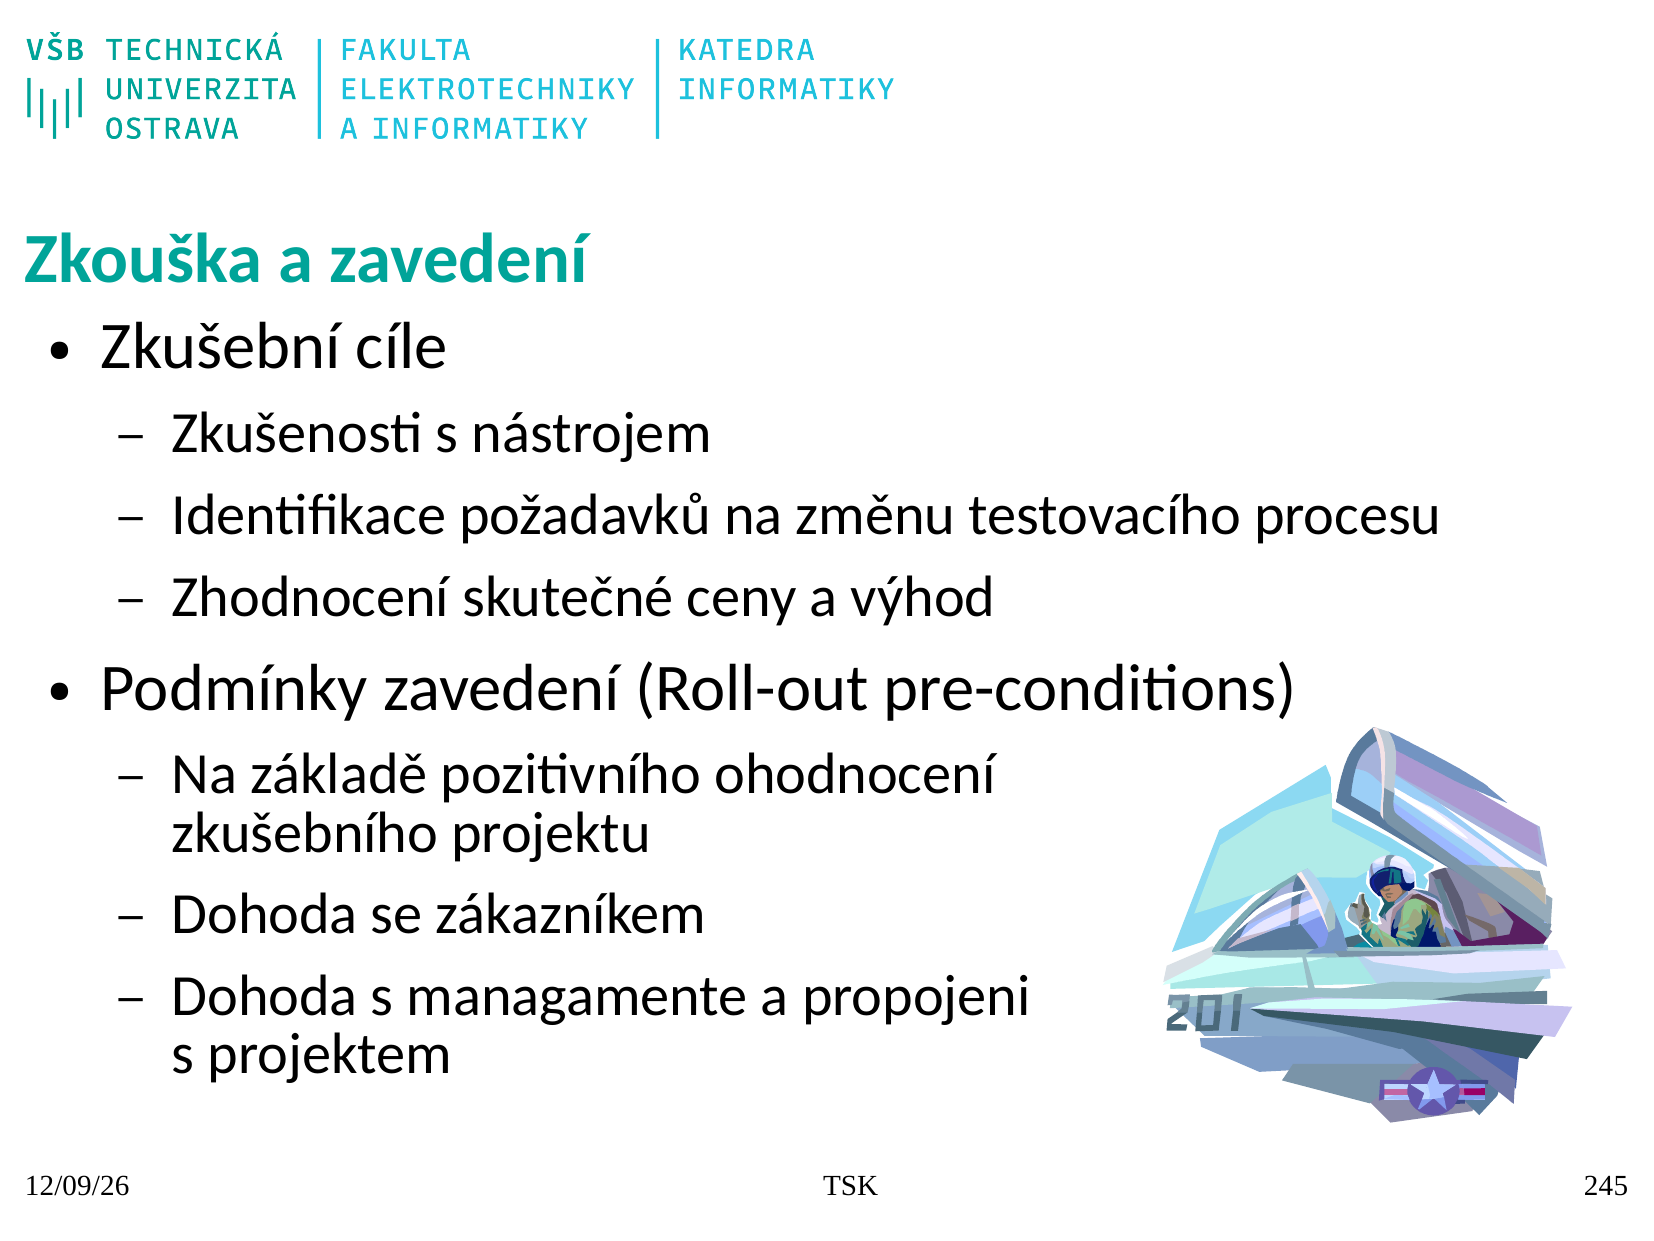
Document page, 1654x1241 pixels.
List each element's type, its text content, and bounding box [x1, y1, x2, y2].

picture [1162, 727, 1576, 1127]
picture [26, 31, 894, 139]
title Zkouška a zavedení [24, 169, 1629, 300]
list Zkušební cíle Zkušenosti s nástrojem Identifikace požadavků na změnu testovacího procesu Zhodnocení skutečné ceny a výhod Podmínky zavedení (Roll-out pre-conditions) Na základě pozitivního ohodnocení zkušebního projektu Dohoda se zákazníkem Dohoda s managamente a propojeni s projektem [30, 318, 1629, 1146]
